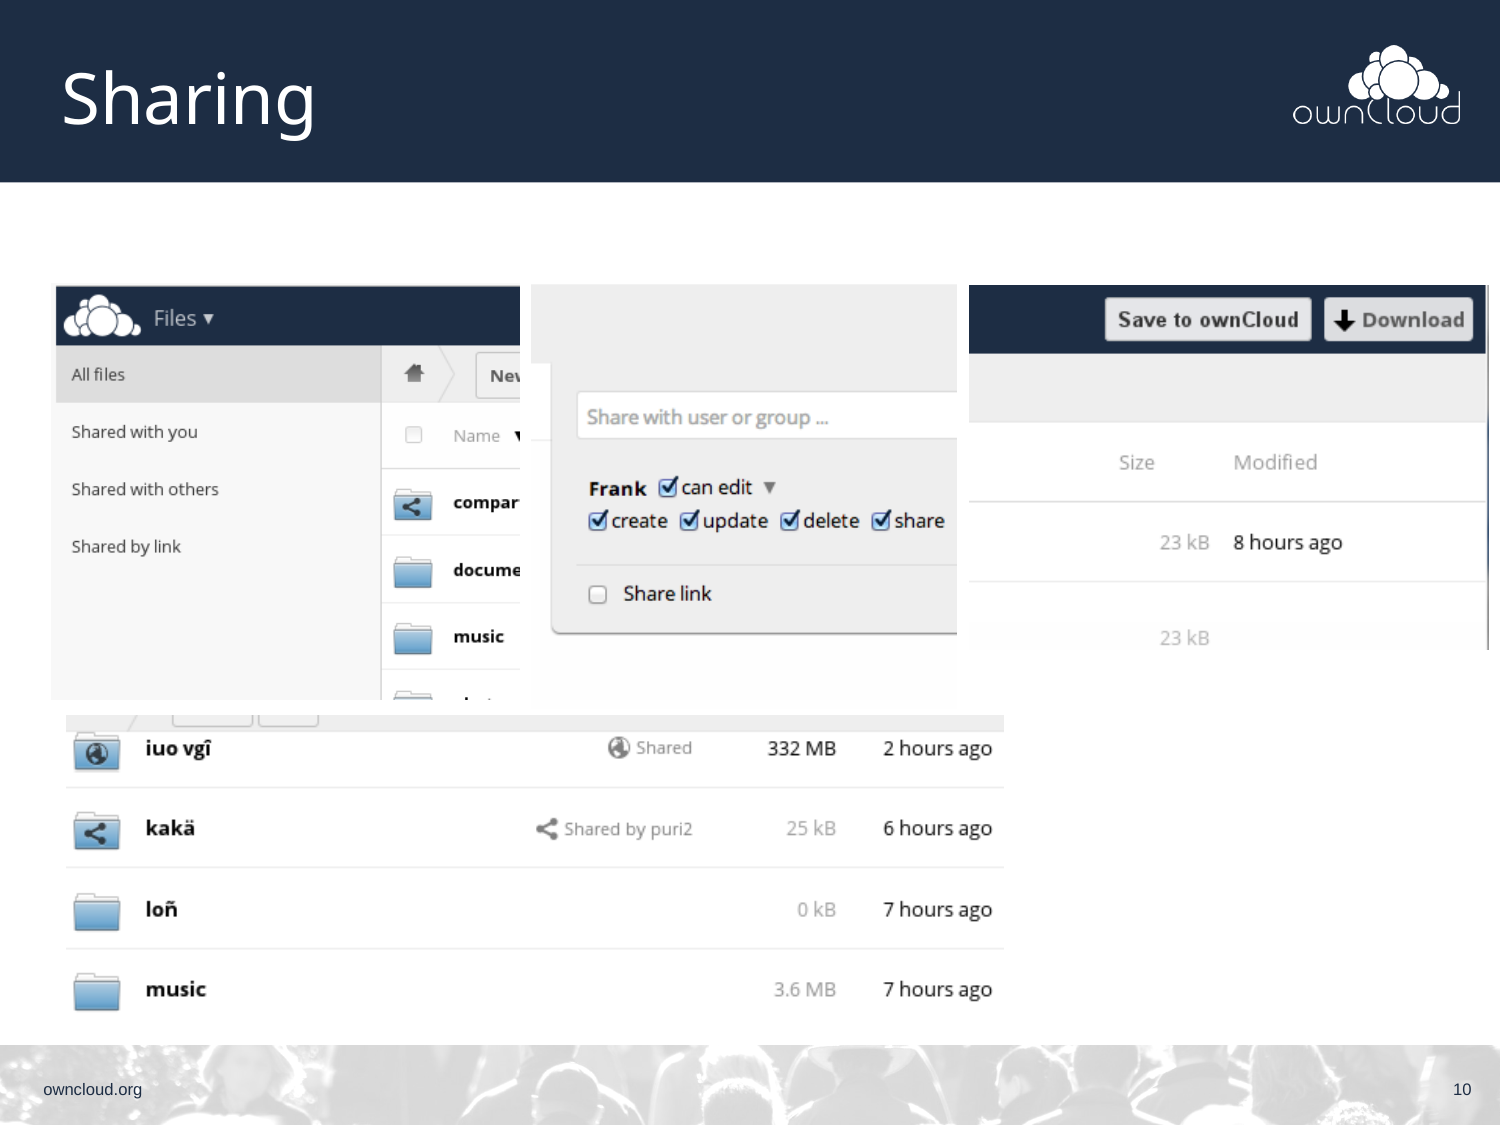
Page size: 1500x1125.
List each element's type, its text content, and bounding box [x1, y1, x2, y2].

picture [51, 283, 520, 700]
picture [0, 1045, 1500, 1125]
picture [66, 715, 1004, 1028]
picture [969, 285, 1489, 650]
picture [531, 283, 957, 709]
title Sharing [46, 5, 1258, 187]
picture [1293, 45, 1460, 124]
